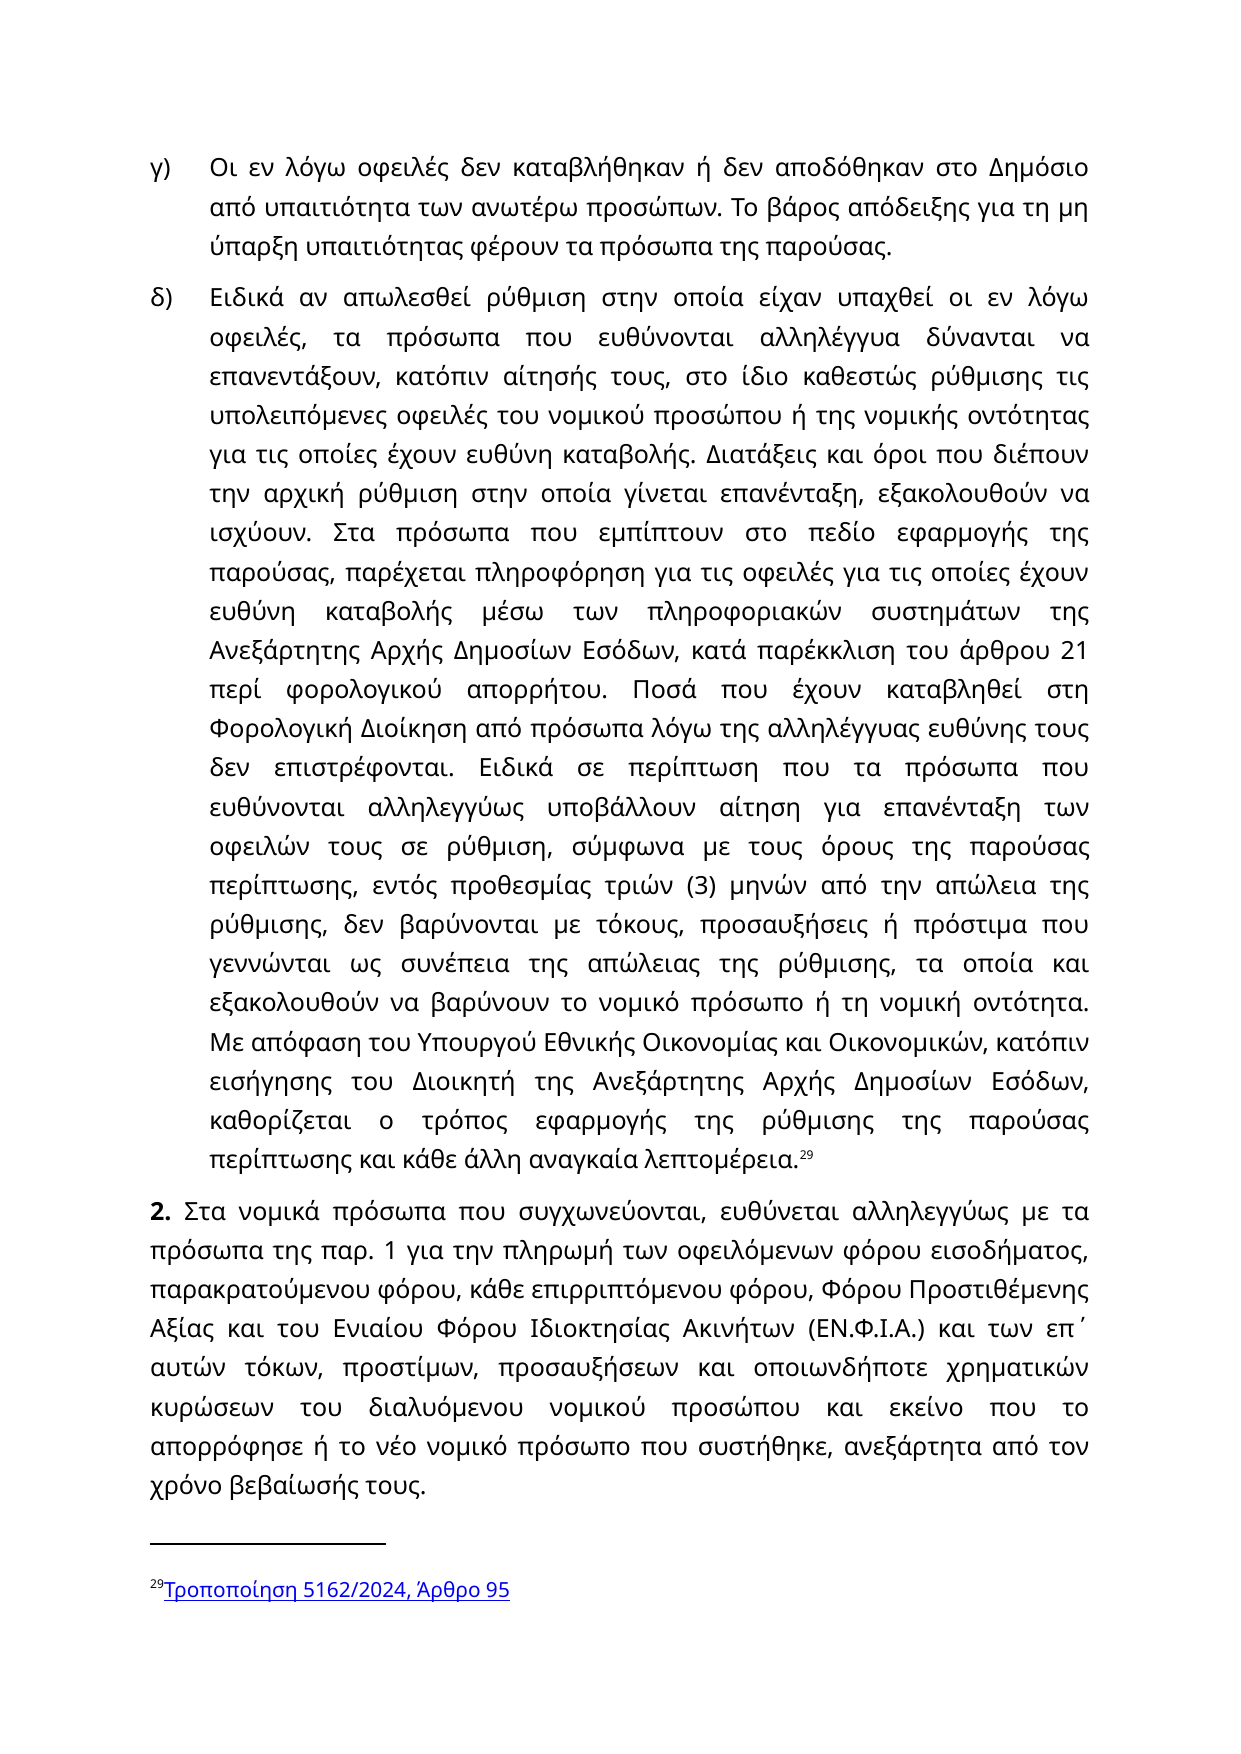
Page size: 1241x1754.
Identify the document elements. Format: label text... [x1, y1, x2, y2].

list γ) Οι εν λόγω οφειλές δεν καταβλήθηκαν ή δεν αποδόθηκαν στο Δημόσιο από υπαιτιότητα των ανωτέρω προσώπων. Το βάρος απόδειξης για τη μη ύπαρξη υπαιτιότητας φέρουν τα πρόσωπα της παρούσας. [150, 150, 1090, 262]
text 2. Στα νομικά πρόσωπα που συγχωνεύονται, ευθύνεται αλληλεγγύως με τα πρόσωπα της παρ. 1 για την πληρωμή των οφειλόμενων φόρου εισοδήματος, παρακρατούμενου φόρου, κάθε επιρριπτόμενου φόρου, Φόρου Προστιθέμενης Αξίας και του Ενιαίου Φόρου Ιδιοκτησίας Ακινήτων (ΕΝ.Φ.Ι.Α.) και των επ΄ αυτών τόκων, προστίμων, προσαυξήσεων και οποιωνδήποτε χρηματικών κυρώσεων του διαλυόμενου νομικού προσώπου και εκείνο που το απορρόφησε ή το νέο νομικό πρόσωπο που συστήθηκε, ανεξάρτητα από τον χρόνο βεβαίωσής τους. [150, 1193, 1090, 1502]
list δ) Ειδικά αν απωλεσθεί ρύθμιση στην οποία είχαν υπαχθεί οι εν λόγω οφειλές, τα πρόσωπα που ευθύνονται αλληλέγγυα δύνανται να επανεντάξουν, κατόπιν αίτησής τους, στο ίδιο καθεστώς ρύθμισης τις υπολειπόμενες οφειλές του νομικού προσώπου ή της νομικής οντότητας για τις οποίες έχουν ευθύνη καταβολής. Διατάξεις και όροι που διέπουν την αρχική ρύθμιση στην οποία γίνεται επανένταξη, εξακολουθούν να ισχύουν. Στα πρόσωπα που εμπίπτουν στο πεδίο εφαρμογής της παρούσας, παρέχεται πληροφόρηση για τις οφειλές για τις οποίες έχουν ευθύνη καταβολής μέσω των πληροφοριακών συστημάτων της Ανεξάρτητης Αρχής Δημοσίων Εσόδων, κατά παρέκκλιση του άρθρου 21 περί φορολογικού απορρήτου. Ποσά που έχουν καταβληθεί στη Φορολογική Διοίκηση από πρόσωπα λόγω της αλληλέγγυας ευθύνης τους δεν επιστρέφονται. Ειδικά σε περίπτωση που τα πρόσωπα που ευθύνονται αλληλεγγύως υποβάλλουν αίτηση για επανένταξη των οφειλών τους σε ρύθμιση, σύμφωνα με τους όρους της παρούσας περίπτωσης, εντός προθεσμίας τριών (3) μηνών από την απώλεια της ρύθμισης, δεν βαρύνονται με τόκους, προσαυξήσεις ή πρόστιμα που γεννώνται ως συνέπεια της απώλειας της ρύθμισης, τα οποία και εξακολουθούν να βαρύνουν το νομικό πρόσωπο ή τη νομική οντότητα. Με απόφαση του Υπουργού Εθνικής Οικονομίας και Οικονομικών, κατόπιν εισήγησης του Διοικητή της Ανεξάρτητης Αρχής Δημοσίων Εσόδων, καθορίζεται ο τρόπος εφαρμογής της ρύθμισης της παρούσας περίπτωσης και κάθε άλλη αναγκαία λεπτομέρεια. [150, 280, 1090, 1176]
text Τροποποίηση 5162/2024, Άρθρο 95 [150, 1576, 1090, 1604]
